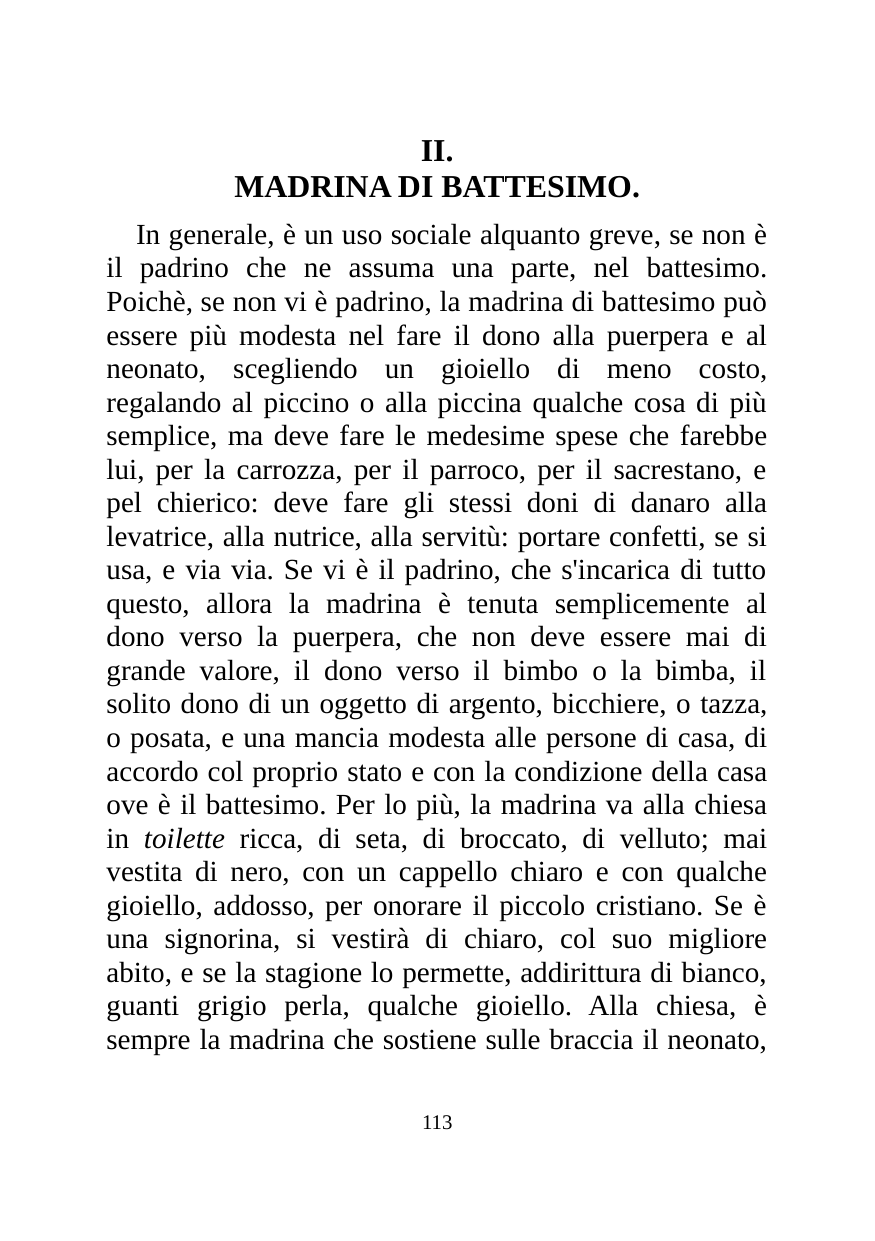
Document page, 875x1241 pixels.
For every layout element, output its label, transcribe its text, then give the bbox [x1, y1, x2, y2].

text In generale, è un uso sociale alquanto greve, se non è il padrino che ne assuma una parte, nel battesimo. Poichè, se non vi è padrino, la madrina di battesimo può essere più modesta nel fare il dono alla puerpera e al neonato, scegliendo un gioiello di meno costo, regalando al piccino o alla piccina qualche cosa di più semplice, ma deve fare le medesime spese che farebbe lui, per la carrozza, per il parroco, per il sacrestano, e pel chierico: deve fare gli stessi doni di danaro alla levatrice, alla nutrice, alla servitù: portare confetti, se si usa, e via via. Se vi è il padrino, che s'incarica di tutto questo, allora la madrina è tenuta semplicemente al dono verso la puerpera, che non deve essere mai di grande valore, il dono verso il bimbo o la bimba, il solito dono di un oggetto di argento, bicchiere, o tazza, o posata, e una mancia modesta alle persone di casa, di accordo col proprio stato e con la condizione della casa ove è il battesimo. Per lo più, la madrina va alla chiesa in toilette ricca, di seta, di broccato, di velluto; mai vestita di nero, con un cappello chiaro e con qualche gioiello, addosso, per onorare il piccolo cristiano. Se è una signorina, si vestirà di chiaro, col suo migliore abito, e se la stagione lo permette, addirittura di bianco, guanti grigio perla, qualche gioiello. Alla chiesa, è sempre la madrina che sostiene sulle braccia il neonato, [106, 217, 768, 1056]
subtitle II. MADRINA DI BATTESIMO. [106, 131, 768, 204]
